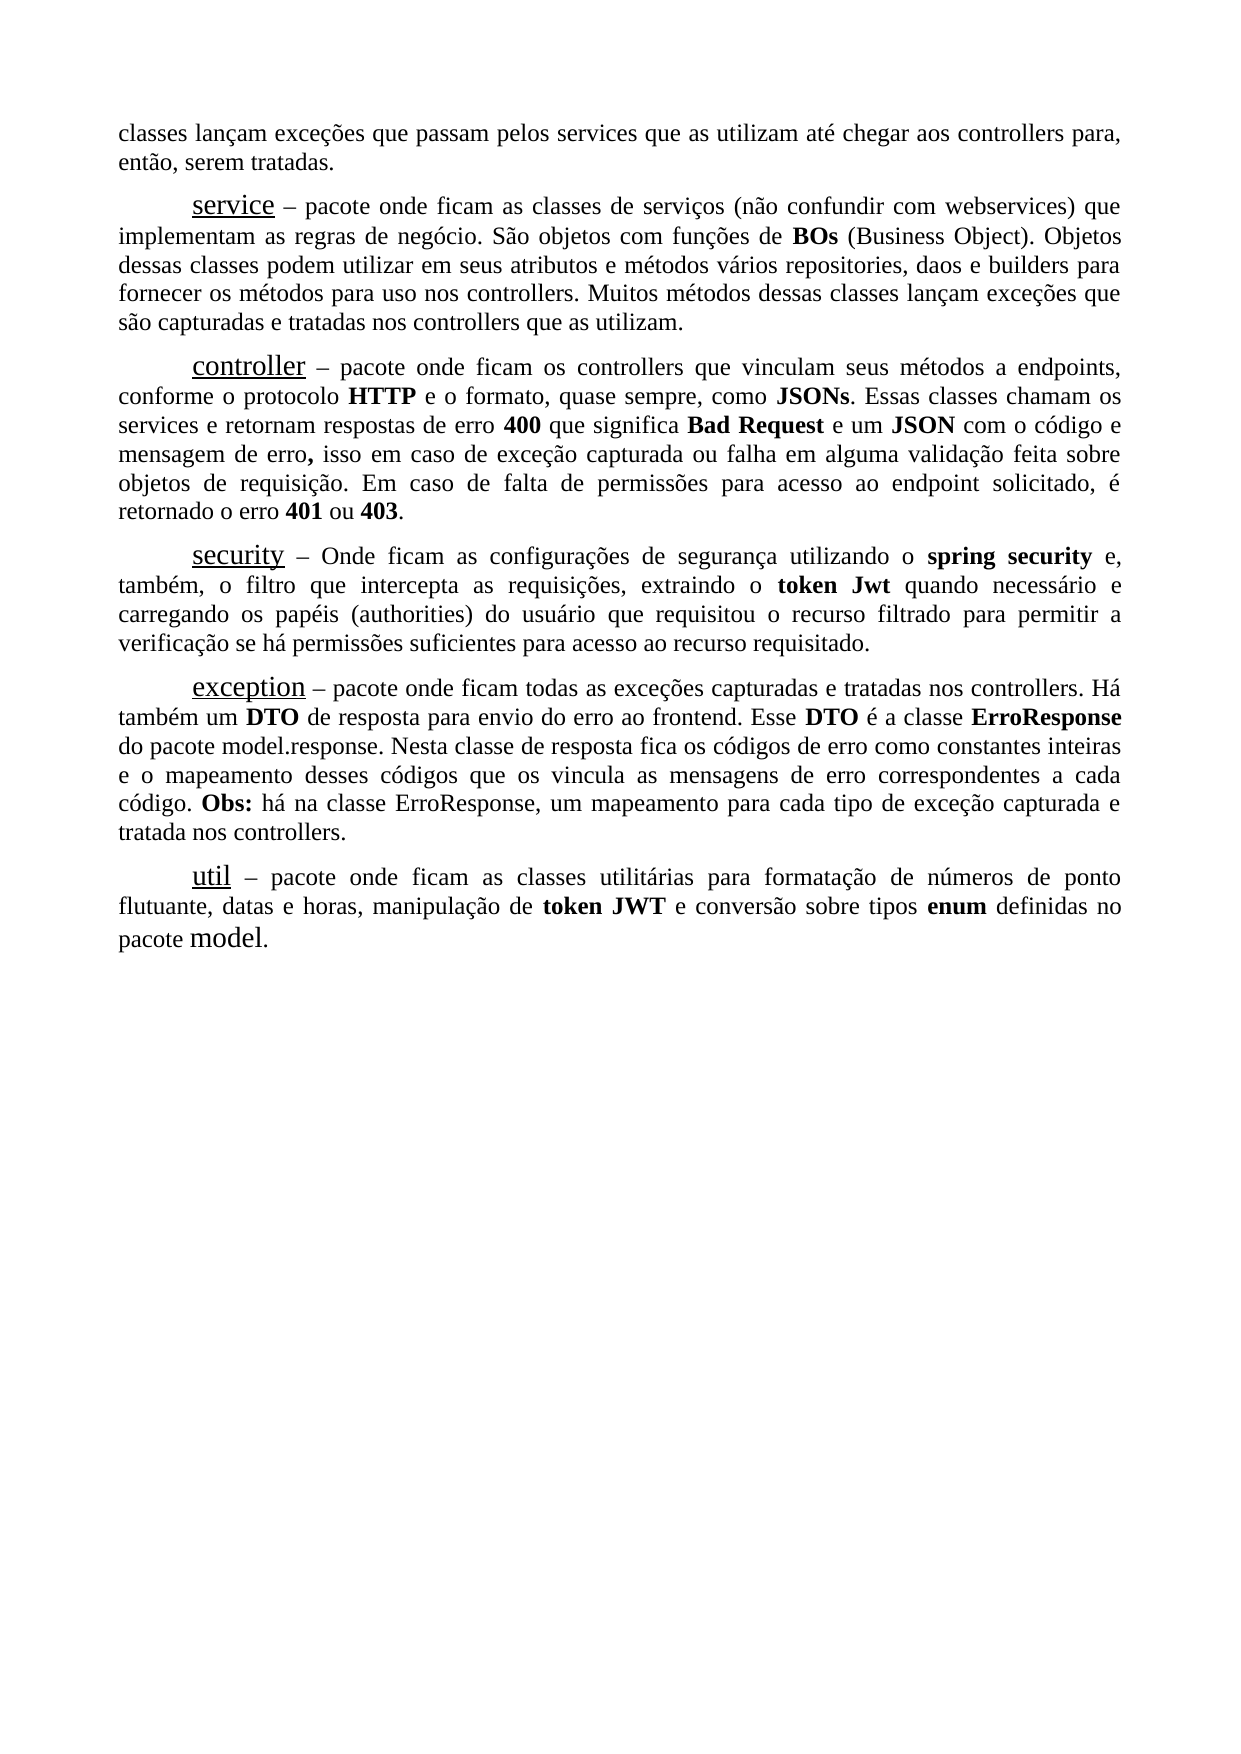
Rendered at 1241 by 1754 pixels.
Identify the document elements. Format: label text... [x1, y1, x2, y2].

text controller – pacote onde ficam os controllers que vinculam seus métodos a endpoints, conforme o protocolo HTTP e o formato, quase sempre, como JSONs. Essas classes chamam os services e retornam respostas de erro 400 que significa Bad Request e um JSON com o código e mensagem de erro, isso em caso de exceção capturada ou falha em alguma validação feita sobre objetos de requisição. Em caso de falta de permissões para acesso ao endpoint solicitado, é retornado o erro 401 ou 403. [118, 348, 1122, 525]
text security – Onde ficam as configurações de segurança utilizando o spring security e, também, o filtro que intercepta as requisições, extraindo o token Jwt quando necessário e carregando os papéis (authorities) do usuário que requisitou o recurso filtrado para permitir a verificação se há permissões suficientes para acesso ao recurso requisitado. [118, 537, 1122, 657]
text classes lançam exceções que passam pelos services que as utilizam até chegar aos controllers para, então, serem tratadas. [118, 118, 1122, 176]
text util – pacote onde ficam as classes utilitárias para formatação de números de ponto flutuante, datas e horas, manipulação de token JWT e conversão sobre tipos enum definidas no pacote model. [118, 858, 1122, 954]
text exception – pacote onde ficam todas as exceções capturadas e tratadas nos controllers. Há também um DTO de resposta para envio do erro ao frontend. Esse DTO é a classe ErroResponse do pacote model.response. Nesta classe de resposta fica os códigos de erro como constantes inteiras e o mapeamento desses códigos que os vincula as mensagens de erro correspondentes a cada código. Obs: há na classe ErroResponse, um mapeamento para cada tipo de exceção capturada e tratada nos controllers. [118, 669, 1122, 846]
text service – pacote onde ficam as classes de serviços (não confundir com webservices) que implementam as regras de negócio. São objetos com funções de BOs (Business Object). Objetos dessas classes podem utilizar em seus atributos e métodos vários repositories, daos e builders para fornecer os métodos para uso nos controllers. Muitos métodos dessas classes lançam exceções que são capturadas e tratadas nos controllers que as utilizam. [118, 187, 1122, 336]
